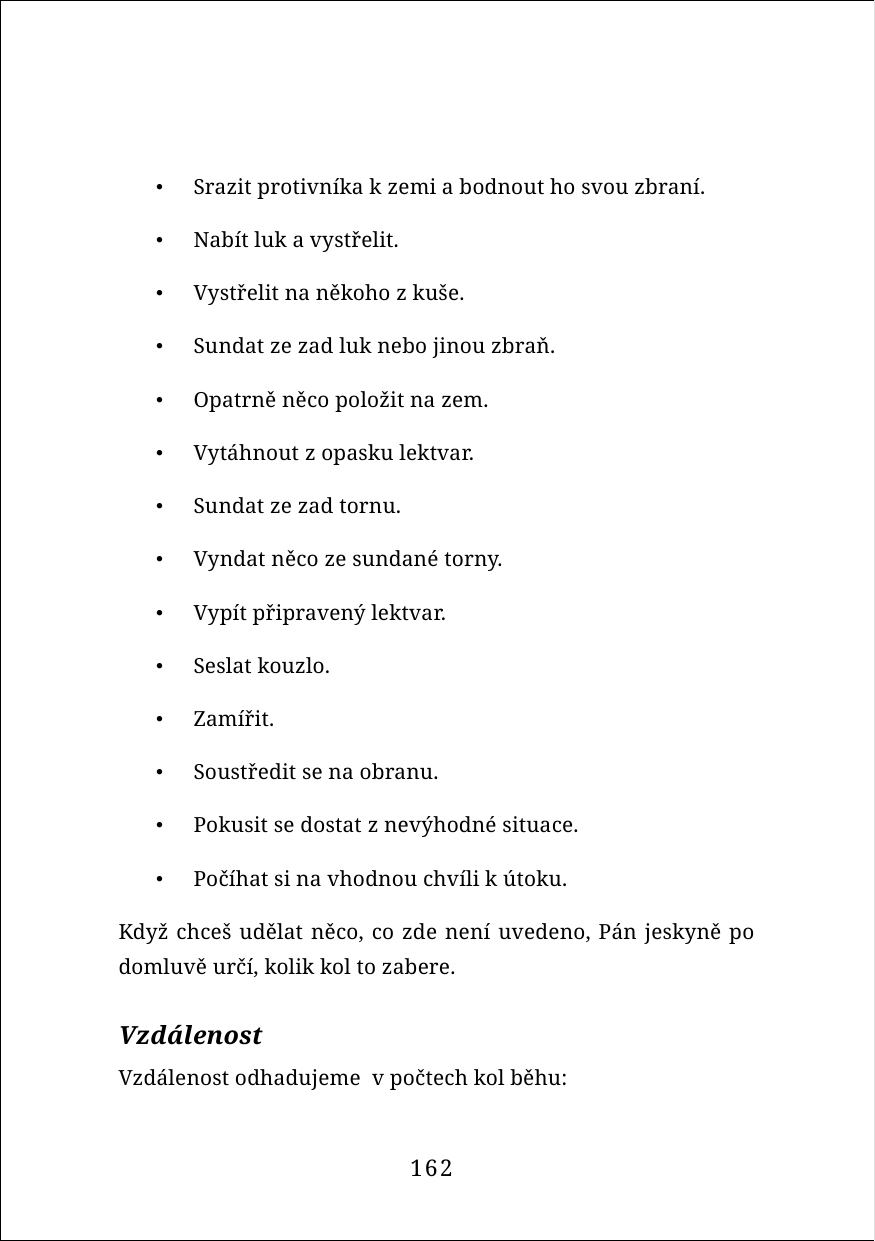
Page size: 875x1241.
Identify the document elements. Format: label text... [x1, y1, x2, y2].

list Soustředit se na obranu. [156, 757, 756, 786]
list Vystřelit na někoho z kuše. [156, 278, 756, 307]
list Srazit protivníka k zemi a bodnout ho svou zbraní. [156, 172, 756, 200]
list Sundat ze zad luk nebo jinou zbraň. [156, 331, 756, 360]
list Počíhat si na vhodnou chvíli k útoku. [156, 864, 756, 892]
list Vypít připravený lektvar. [156, 598, 756, 626]
list Zamířit. [156, 704, 756, 732]
list Opatrně něco položit na zem. [156, 385, 756, 413]
text Když chceš udělat něco, co zde není uvedeno, Pán jeskyně po domluvě určí, kolik kol to zabere. [118, 917, 756, 981]
list Vytáhnout z opasku lektvar. [156, 438, 756, 466]
list Sundat ze zad tornu. [156, 491, 756, 519]
text Vzdálenost odhadujeme v počtech kol běhu: [118, 1063, 756, 1092]
list Nabít luk a vystřelit. [156, 225, 756, 253]
list Vyndat něco ze sundané torny. [156, 544, 756, 573]
list Seslat kouzlo. [156, 651, 756, 679]
list Pokusit se dostat z nevýhodné situace. [156, 811, 756, 839]
subtitle Vzdálenost [118, 1017, 756, 1052]
